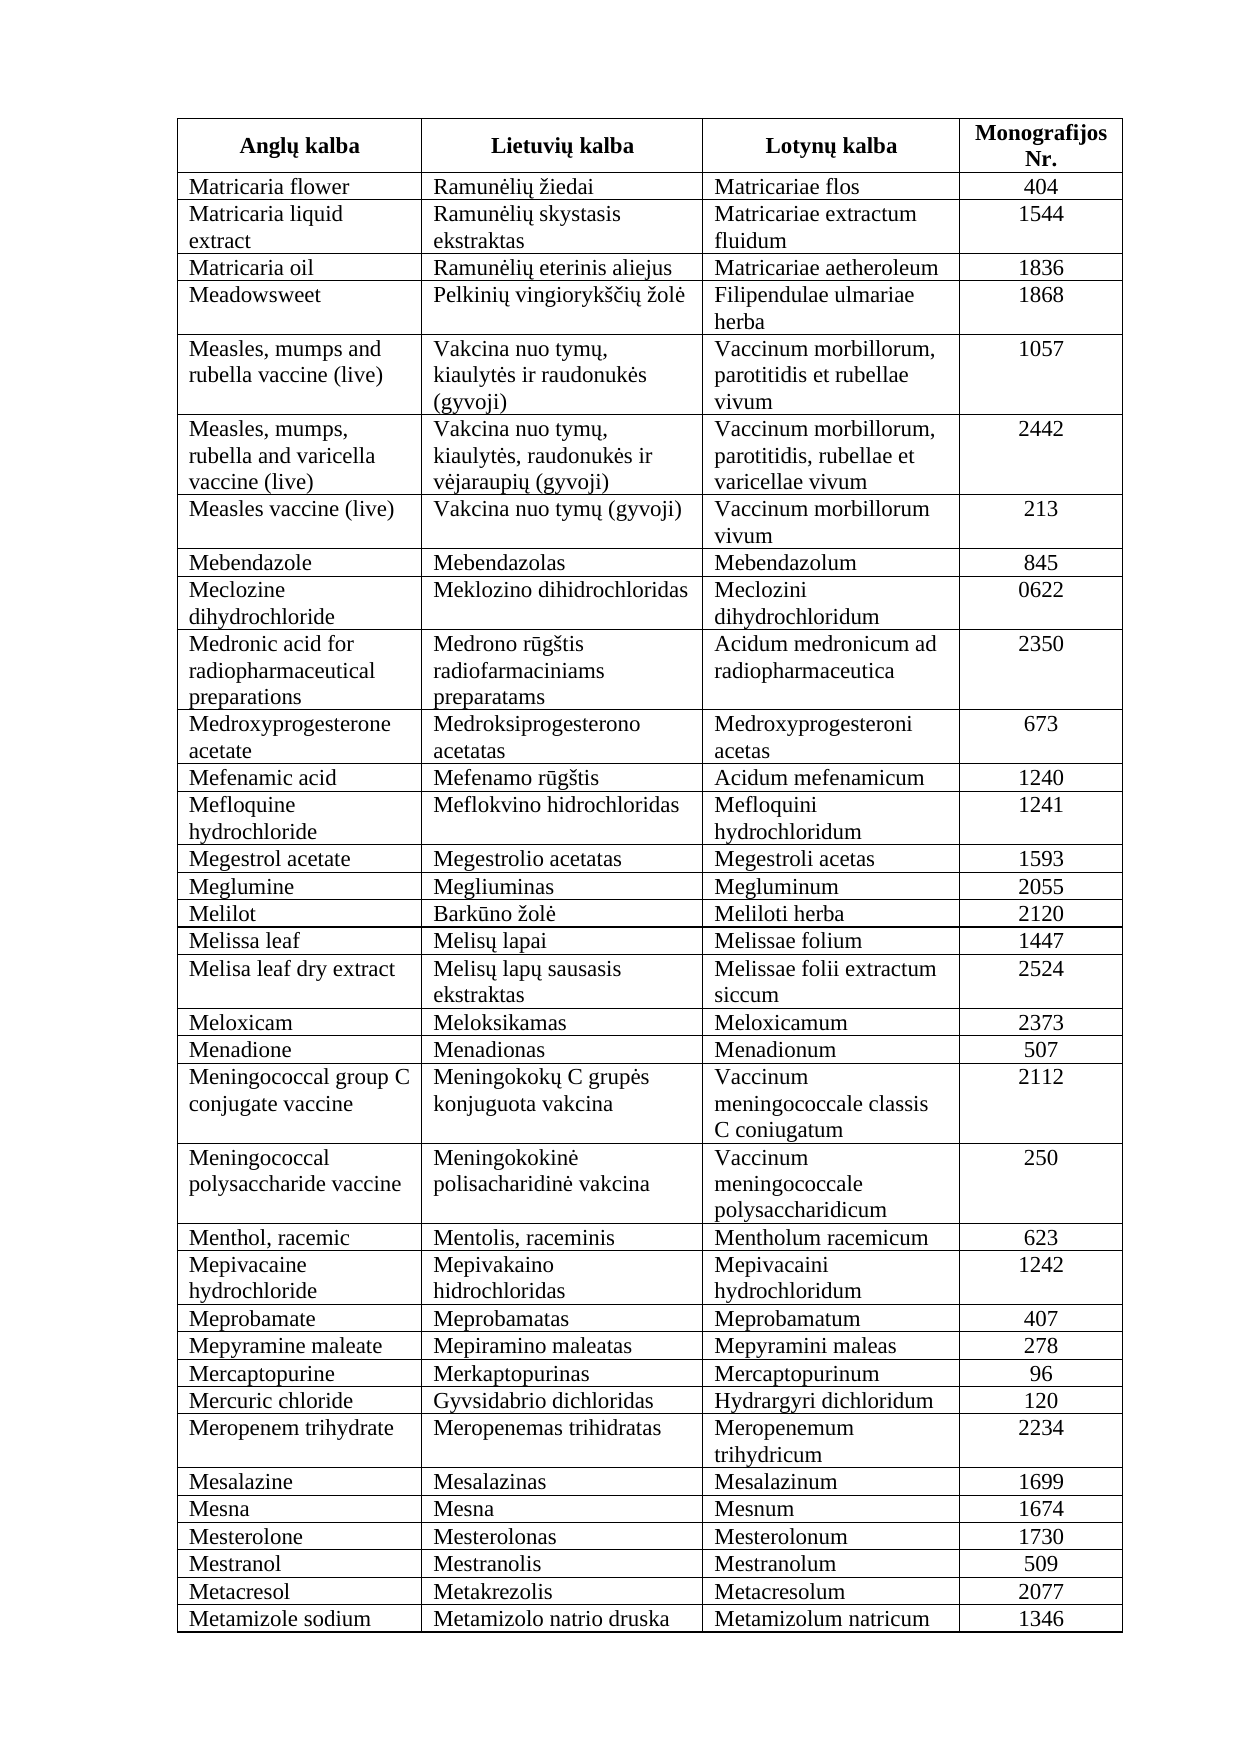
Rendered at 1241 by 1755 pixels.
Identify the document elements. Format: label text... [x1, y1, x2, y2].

table_cell 250 [960, 1144, 1122, 1223]
table_cell Meadowsweet [178, 281, 421, 334]
table_cell Melisa leaf dry extract [178, 955, 421, 1008]
table_cell 1836 [960, 254, 1122, 280]
table_cell 1242 [960, 1251, 1122, 1304]
table_cell Measles vaccine (live) [178, 495, 421, 548]
table_cell Ramunėlių skystasis ekstraktas [422, 200, 702, 253]
table_cell 2350 [960, 630, 1122, 709]
table_cell Meloksikamas [422, 1009, 702, 1035]
table_cell Mefenamic acid [178, 764, 421, 791]
table_cell Meclozini dihydrochloridum [703, 577, 959, 629]
table_cell 1057 [960, 335, 1122, 414]
table_cell Menthol, racemic [178, 1224, 421, 1250]
table_cell Meprobamatum [703, 1305, 959, 1331]
table_cell Meprobamatas [422, 1305, 702, 1331]
table_cell Ramunėlių žiedai [422, 173, 702, 199]
table_cell Mepiramino maleatas [422, 1332, 702, 1358]
table_cell Pelkinių vingiorykščių žolė [422, 281, 702, 334]
table_cell 213 [960, 495, 1122, 548]
table_cell Menadionum [703, 1036, 959, 1062]
table_cell 673 [960, 710, 1122, 763]
table_cell 2373 [960, 1009, 1122, 1035]
table_cell Acidum mefenamicum [703, 764, 959, 791]
table_cell Meclozine dihydrochloride [178, 577, 421, 629]
table_cell Metacresolum [703, 1578, 959, 1604]
table_cell Mesterolonas [422, 1523, 702, 1549]
table_cell 2524 [960, 955, 1122, 1008]
table_cell Melissae folii extractum siccum [703, 955, 959, 1008]
table_cell Medronic acid for radiopharmaceutical preparations [178, 630, 421, 709]
table_cell 1868 [960, 281, 1122, 334]
table_cell Mefenamo rūgštis [422, 764, 702, 791]
table_cell Menadionas [422, 1036, 702, 1062]
table_cell Mesna [178, 1496, 421, 1522]
table_cell Meropenemas trihidratas [422, 1414, 702, 1467]
table_cell Barkūno žolė [422, 900, 702, 926]
table_cell Ramunėlių eterinis aliejus [422, 254, 702, 280]
table_cell Melissae folium [703, 928, 959, 954]
table_cell Merkaptopurinas [422, 1360, 702, 1386]
table_cell Mesna [422, 1496, 702, 1522]
table_cell Vaccinum meningococcale classis C coniugatum [703, 1064, 959, 1142]
table_cell Mesalazinas [422, 1468, 702, 1494]
table_cell Mepivakaino hidrochloridas [422, 1251, 702, 1304]
table_cell Meklozino dihidrochloridas [422, 577, 702, 629]
table_cell Filipendulae ulmariae herba [703, 281, 959, 334]
table_cell Metacresol [178, 1578, 421, 1604]
table_cell Meropenem trihydrate [178, 1414, 421, 1467]
table_cell Meningokokinė polisacharidinė vakcina [422, 1144, 702, 1223]
table_cell 507 [960, 1036, 1122, 1062]
table_cell 1447 [960, 928, 1122, 954]
table_cell 120 [960, 1387, 1122, 1413]
table_cell 407 [960, 1305, 1122, 1331]
table_cell Meningococcal polysaccharide vaccine [178, 1144, 421, 1223]
table_cell Megestrol acetate [178, 845, 421, 872]
table_cell Medroksiprogesterono acetatas [422, 710, 702, 763]
table_cell Vaccinum morbillorum, parotitidis, rubellae et varicellae vivum [703, 415, 959, 494]
table_header Lotynų kalba [703, 119, 959, 172]
table_cell Metamizolum natricum [703, 1605, 959, 1631]
table_cell 2077 [960, 1578, 1122, 1604]
table_cell Mesterolone [178, 1523, 421, 1549]
table_cell Vaccinum meningococcale polysaccharidicum [703, 1144, 959, 1223]
table_cell Gyvsidabrio dichloridas [422, 1387, 702, 1413]
table_cell Mercaptopurinum [703, 1360, 959, 1386]
table_cell 278 [960, 1332, 1122, 1358]
table_cell Meglumine [178, 873, 421, 899]
table_cell Mestranol [178, 1550, 421, 1577]
table_cell Matricariae extractum fluidum [703, 200, 959, 253]
table_cell Medroxyprogesteroni acetas [703, 710, 959, 763]
table_cell Mesnum [703, 1496, 959, 1522]
table_cell Megluminum [703, 873, 959, 899]
table_cell 1699 [960, 1468, 1122, 1494]
table_cell Mepivacaine hydrochloride [178, 1251, 421, 1304]
table_cell 1544 [960, 200, 1122, 253]
table_cell Mestranolis [422, 1550, 702, 1577]
table_cell Mebendazole [178, 549, 421, 576]
table_cell Metamizolo natrio druska [422, 1605, 702, 1631]
table_cell Acidum medronicum ad radiopharmaceutica [703, 630, 959, 709]
table_cell 96 [960, 1360, 1122, 1386]
table_cell Melisų lapai [422, 928, 702, 954]
table_cell Meprobamate [178, 1305, 421, 1331]
table_cell Vakcina nuo tymų (gyvoji) [422, 495, 702, 548]
table_cell Vaccinum morbillorum vivum [703, 495, 959, 548]
table_cell Meloxicam [178, 1009, 421, 1035]
table_cell Mefloquini hydrochloridum [703, 792, 959, 844]
table_cell 1241 [960, 792, 1122, 844]
table_cell 2112 [960, 1064, 1122, 1142]
table_cell 623 [960, 1224, 1122, 1250]
table_cell 845 [960, 549, 1122, 576]
table_cell 1346 [960, 1605, 1122, 1631]
table_cell 1674 [960, 1496, 1122, 1522]
table_cell 1240 [960, 764, 1122, 791]
table_cell Meningokokų C grupės konjuguota vakcina [422, 1064, 702, 1142]
table_cell 2055 [960, 873, 1122, 899]
table_cell Vakcina nuo tymų, kiaulytės ir raudonukės (gyvoji) [422, 335, 702, 414]
table_cell Mebendazolas [422, 549, 702, 576]
table_cell 509 [960, 1550, 1122, 1577]
table_cell Measles, mumps and rubella vaccine (live) [178, 335, 421, 414]
table_cell Megestroli acetas [703, 845, 959, 872]
table_cell Matricaria oil [178, 254, 421, 280]
table_cell Mesterolonum [703, 1523, 959, 1549]
table_cell Mepyramine maleate [178, 1332, 421, 1358]
table_cell 2234 [960, 1414, 1122, 1467]
table_cell Melisų lapų sausasis ekstraktas [422, 955, 702, 1008]
table_cell Menadione [178, 1036, 421, 1062]
table_cell Mepyramini maleas [703, 1332, 959, 1358]
table_cell Matricaria liquid extract [178, 200, 421, 253]
table_cell Mefloquine hydrochloride [178, 792, 421, 844]
table_cell 404 [960, 173, 1122, 199]
table_cell Meningococcal group C conjugate vaccine [178, 1064, 421, 1142]
table_cell Mercuric chloride [178, 1387, 421, 1413]
table_cell Meliloti herba [703, 900, 959, 926]
table_cell 1730 [960, 1523, 1122, 1549]
table_cell Meropenemum trihydricum [703, 1414, 959, 1467]
table_cell Matricariae flos [703, 173, 959, 199]
table_cell Megestrolio acetatas [422, 845, 702, 872]
table_cell Metakrezolis [422, 1578, 702, 1604]
table_cell Mercaptopurine [178, 1360, 421, 1386]
table_header Anglų kalba [178, 119, 421, 172]
table_cell Mesalazine [178, 1468, 421, 1494]
table_cell Mentholum racemicum [703, 1224, 959, 1250]
table_cell Mentolis, raceminis [422, 1224, 702, 1250]
table_cell Vaccinum morbillorum, parotitidis et rubellae vivum [703, 335, 959, 414]
table_cell Mepivacaini hydrochloridum [703, 1251, 959, 1304]
table_cell Matricariae aetheroleum [703, 254, 959, 280]
table_cell Matricaria flower [178, 173, 421, 199]
table_cell Melissa leaf [178, 928, 421, 954]
table_cell Meloxicamum [703, 1009, 959, 1035]
table_header Lietuvių kalba [422, 119, 702, 172]
table_header Monografijos Nr. [960, 119, 1122, 172]
table_cell Hydrargyri dichloridum [703, 1387, 959, 1413]
table_cell Medrono rūgštis radiofarmaciniams preparatams [422, 630, 702, 709]
table_cell Vakcina nuo tymų, kiaulytės, raudonukės ir vėjaraupių (gyvoji) [422, 415, 702, 494]
table_cell Melilot [178, 900, 421, 926]
table_cell 2442 [960, 415, 1122, 494]
table_cell Megliuminas [422, 873, 702, 899]
table_cell 2120 [960, 900, 1122, 926]
table_cell 0622 [960, 577, 1122, 629]
table_cell Medroxyprogesterone acetate [178, 710, 421, 763]
table_cell Mebendazolum [703, 549, 959, 576]
table_cell 1593 [960, 845, 1122, 872]
table_cell Metamizole sodium [178, 1605, 421, 1631]
table_cell Measles, mumps, rubella and varicella vaccine (live) [178, 415, 421, 494]
table_cell Meflokvino hidrochloridas [422, 792, 702, 844]
table_cell Mesalazinum [703, 1468, 959, 1494]
table_cell Mestranolum [703, 1550, 959, 1577]
